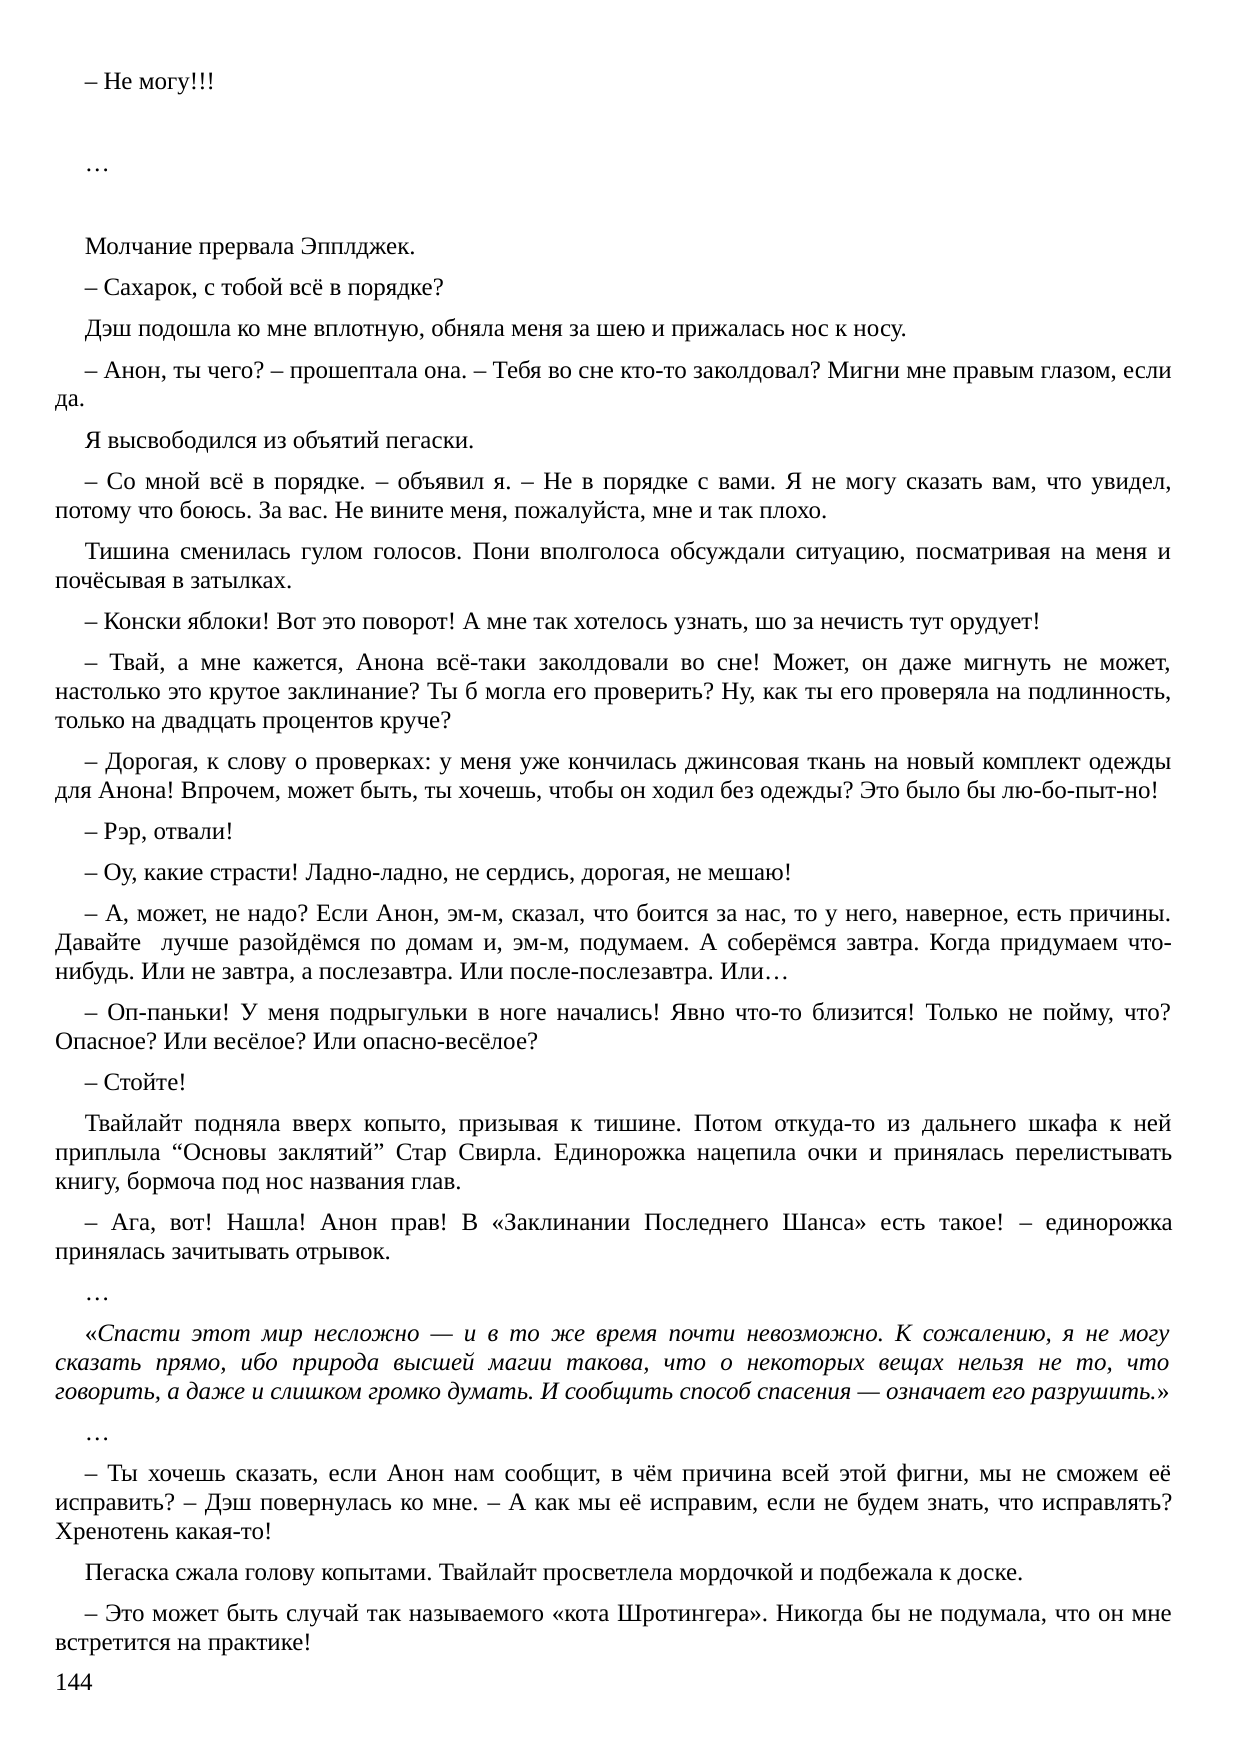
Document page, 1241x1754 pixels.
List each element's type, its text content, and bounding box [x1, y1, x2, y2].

text Твайлайт подняла вверх копыто, призывая к тишине. Потом откуда-то из дальнего шкафа к ней приплыла “Основы заклятий” Стар Свирла. Единорожка нацепила очки и принялась перелистывать книгу, бормоча под нос названия глав. [55, 1108, 1173, 1195]
text – Рэр, отвали! [55, 816, 1173, 845]
text … [55, 148, 1173, 177]
text – Ага, вот! Нашла! Анон прав! В «Заклинании Последнего Шанса» есть такое! – единорожка принялась зачитывать отрывок. [55, 1207, 1173, 1265]
text Дэш подошла ко мне вплотную, обняла меня за шею и прижалась нос к носу. [55, 313, 1173, 342]
text Молчание прервала Эпплджек. [55, 231, 1173, 260]
text – Ты хочешь сказать, если Анон нам сообщит, в чём причина всей этой фигни, мы не сможем её исправить? – Дэш повернулась ко мне. – А как мы её исправим, если не будем знать, что исправлять? Хренотень какая-то! [55, 1458, 1173, 1545]
text – А, может, не надо? Если Анон, эм-м, сказал, что боится за нас, то у него, наверное, есть причины. Давайте лучше разойдёмся по домам и, эм-м, подумаем. А соберёмся завтра. Когда придумаем что-нибудь. Или не завтра, а послезавтра. Или после-послезавтра. Или… [55, 898, 1173, 985]
text … [55, 1417, 1173, 1446]
text – Со мной всё в порядке. – объявил я. – Не в порядке с вами. Я не могу сказать вам, что увидел, потому что боюсь. За вас. Не вините меня, пожалуйста, мне и так плохо. [55, 466, 1173, 523]
text – Оу, какие страсти! Ладно-ладно, не сердись, дорогая, не мешаю! [55, 857, 1173, 886]
text – Твай, а мне кажется, Анона всё-таки заколдовали во сне! Может, он даже мигнуть не может, настолько это крутое заклинание? Ты б могла его проверить? Ну, как ты его проверяла на подлинность, только на двадцать процентов круче? [55, 647, 1173, 733]
text – Анон, ты чего? – прошептала она. – Тебя во сне кто-то заколдовал? Мигни мне правым глазом, если да. [55, 355, 1173, 412]
text Пегаска сжала голову копытами. Твайлайт просветлела мордочкой и подбежала к доске. [55, 1557, 1173, 1586]
text – Конски яблоки! Вот это поворот! А мне так хотелось узнать, шо за нечисть тут орудует! [55, 606, 1173, 635]
text – Сахарок, с тобой всё в порядке? [55, 272, 1173, 301]
text … [55, 1277, 1173, 1306]
text – Не могу!!! [55, 66, 1173, 95]
text Тишина сменилась гулом голосов. Пони вполголоса обсуждали ситуацию, посматривая на меня и почёсывая в затылках. [55, 536, 1173, 593]
text – Оп-паньки! У меня подрыгульки в ноге начались! Явно что-то близится! Только не пойму, что? Опасное? Или весёлое? Или опасно-весёлое? [55, 997, 1173, 1055]
text Я высвободился из объятий пегаски. [55, 425, 1173, 453]
text «Спасти этот мир несложно — и в то же время почти невозможно. К сожалению, я не могу сказать прямо, ибо природа высшей магии такова, что о некоторых вещах нельзя не то, что говорить, а даже и слишком громко думать. И сообщить способ спасения — означает его разрушить.» [55, 1318, 1173, 1405]
text – Дорогая, к слову о проверках: у меня уже кончилась джинсовая ткань на новый комплект одежды для Анона! Впрочем, может быть, ты хочешь, чтобы он ходил без одежды? Это было бы лю-бо-пыт-но! [55, 746, 1173, 803]
text – Стойте! [55, 1067, 1173, 1096]
text – Это может быть случай так называемого «кота Шротингера». Никогда бы не подумала, что он мне встретится на практике! [55, 1598, 1173, 1656]
